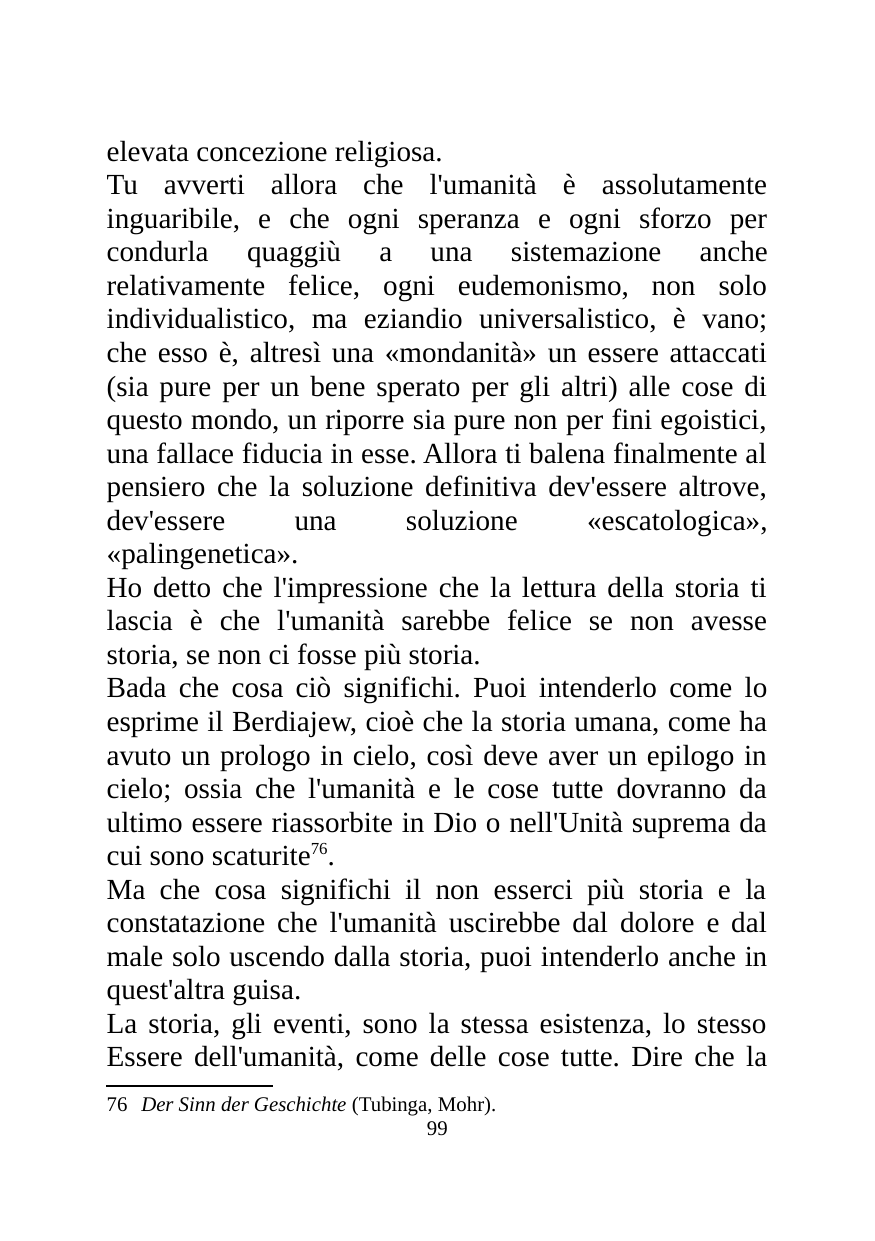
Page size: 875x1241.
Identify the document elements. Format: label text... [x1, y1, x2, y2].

text elevata concezione religiosa. [106, 134, 768, 167]
text La storia, gli eventi, sono la stessa esistenza, lo stesso Essere dell'umanità, come delle cose tutte. Dire che la [106, 1006, 768, 1073]
text Bada che cosa ciò significhi. Puoi intenderlo come lo esprime il Berdiajew, cioè che la storia umana, come ha avuto un prologo in cielo, così deve aver un epilogo in cielo; ossia che l'umanità e le cose tutte dovranno da ultimo essere riassorbite in Dio o nell'Unità suprema da cui sono scaturite. [106, 671, 768, 872]
text Tu avverti allora che l'umanità è assolutamente inguaribile, e che ogni speranza e ogni sforzo per condurla quaggiù a una sistemazione anche relativamente felice, ogni eudemonismo, non solo individualistico, ma eziandio universalistico, è vano; che esso è, altresì una «mondanità» un essere attaccati (sia pure per un bene sperato per gli altri) alle cose di questo mondo, un riporre sia pure non per fini egoistici, una fallace fiducia in esse. Allora ti balena finalmente al pensiero che la soluzione definitiva dev'essere altrove, dev'essere una soluzione «escatologica», «palingenetica». [106, 167, 768, 570]
text Ma che cosa significhi il non esserci più storia e la constatazione che l'umanità uscirebbe dal dolore e dal male solo uscendo dalla storia, puoi intenderlo anche in quest'altra guisa. [106, 872, 768, 1006]
text Ho detto che l'impressione che la lettura della storia ti lascia è che l'umanità sarebbe felice se non avesse storia, se non ci fosse più storia. [106, 570, 768, 671]
text Der Sinn der Geschichte (Tubinga, Mohr). [106, 1092, 768, 1116]
